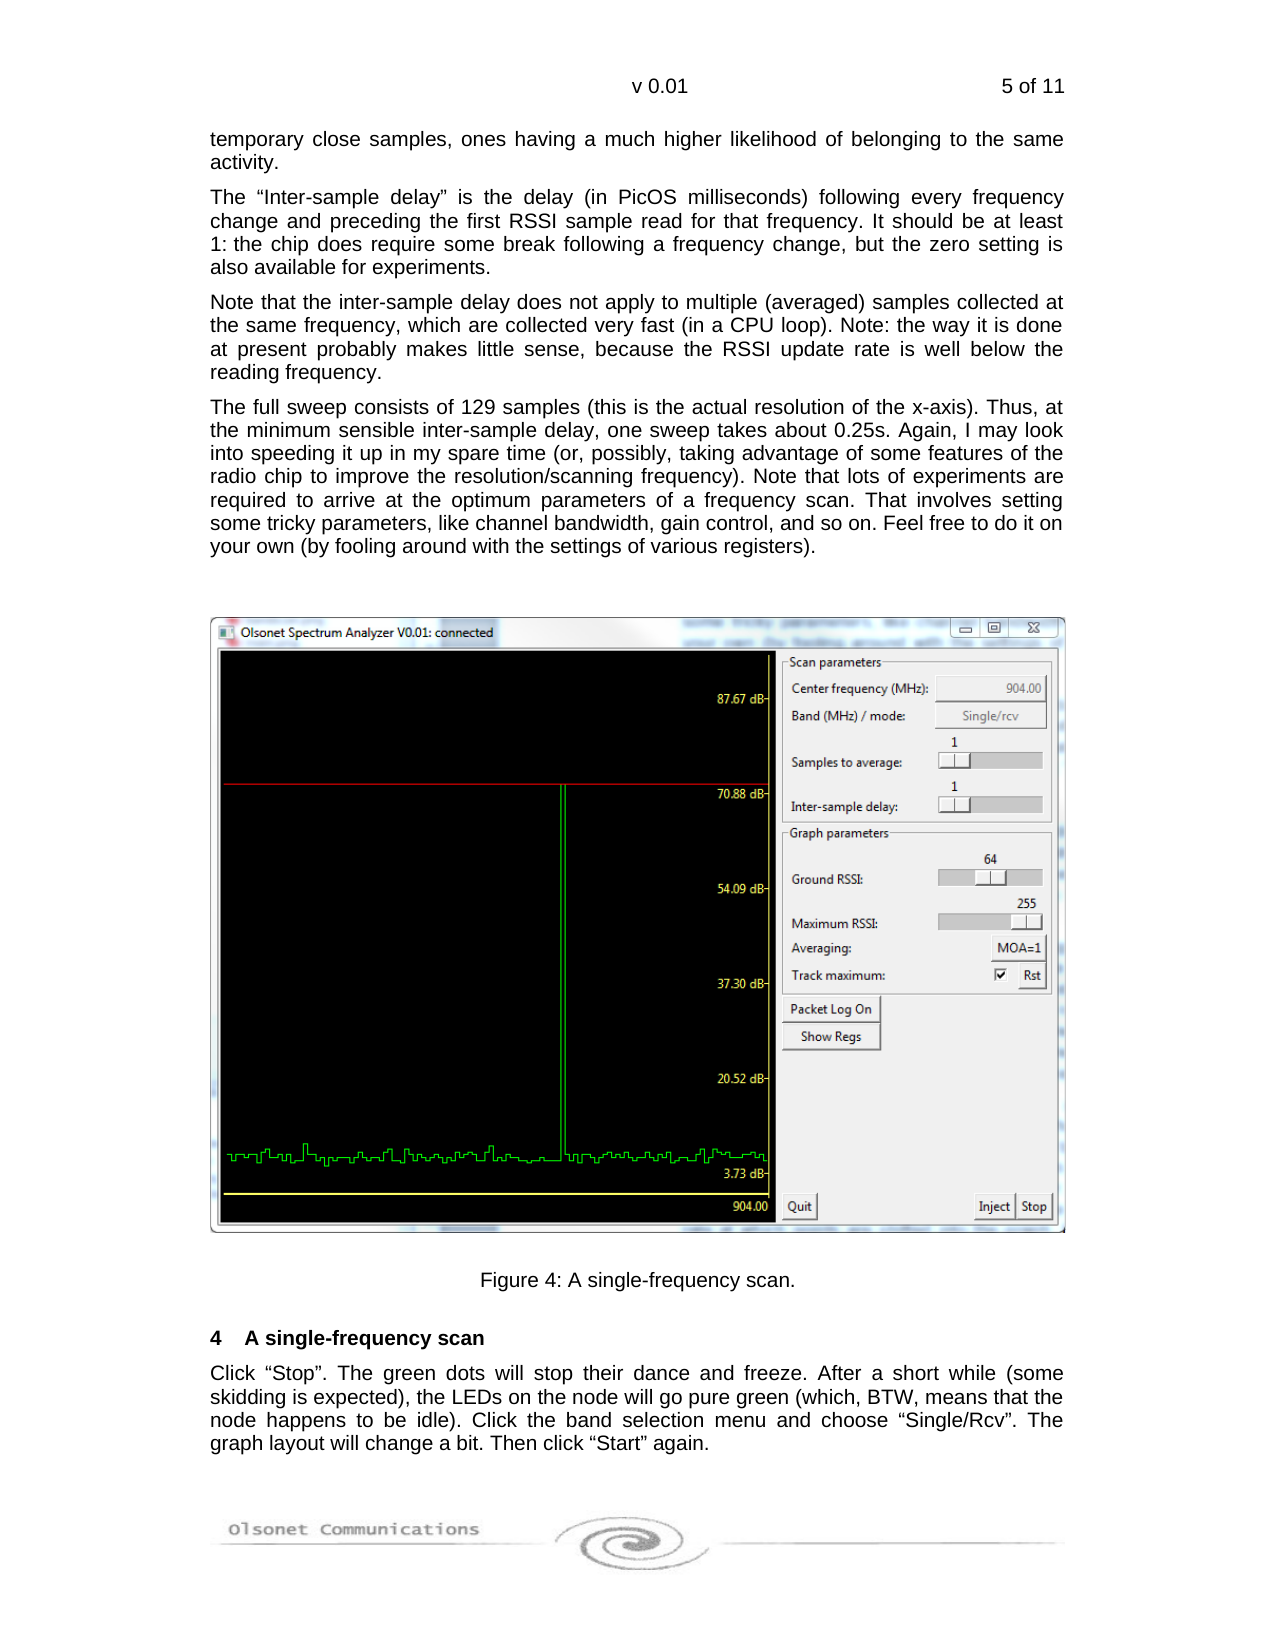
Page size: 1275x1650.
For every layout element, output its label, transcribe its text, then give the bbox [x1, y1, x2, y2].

text The “Inter-sample delay” is the delay (in PicOS milliseconds) following every frequency change and preceding the first RSSI sample read for that frequency. It should be at least 1: the chip does require some break following a frequency change, but the zero setting is also available for experiments. [210, 186, 1065, 279]
text Figure 4: A single-frequency scan. [210, 1269, 1065, 1292]
text temporary close samples, ones having a much higher likelihood of belonging to the same activity. [210, 128, 1065, 174]
subtitle A single-frequency scan [210, 1327, 1065, 1350]
text Note that the inter-sample delay does not apply to multiple (averaged) samples collected at the same frequency, which are collected very fast (in a CPU loop). Note: the way it is done at present probably makes little sense, because the RSSI update rate is well below the reading frequency. [210, 291, 1065, 383]
text The full sweep consists of 129 samples (this is the actual resolution of the x-axis). Thus, at the minimum sensible inter-sample delay, one sweep takes about 0.25s. Again, I may look into speeding it up in my spare time (or, possibly, taking advantage of some features of the radio chip to improve the resolution/scanning frequency). Note that lots of experiments are required to arrive at the optimum parameters of a frequency scan. That involves setting some tricky parameters, like channel bandwidth, gain control, and so on. Feel free to do it on your own (by fooling around with the settings of various registers). [210, 395, 1065, 558]
picture [210, 617, 1066, 1233]
text Click “Stop”. The green dots will stop their dance and freeze. After a short while (some skidding is expected), the LEDs on the node will go pure green (which, BTW, means that the node happens to be idle). Click the band selection menu and choose “Single/Rcv”. The graph layout will change a bit. Then click “Start” again. [210, 1362, 1065, 1455]
picture [210, 1501, 1065, 1593]
